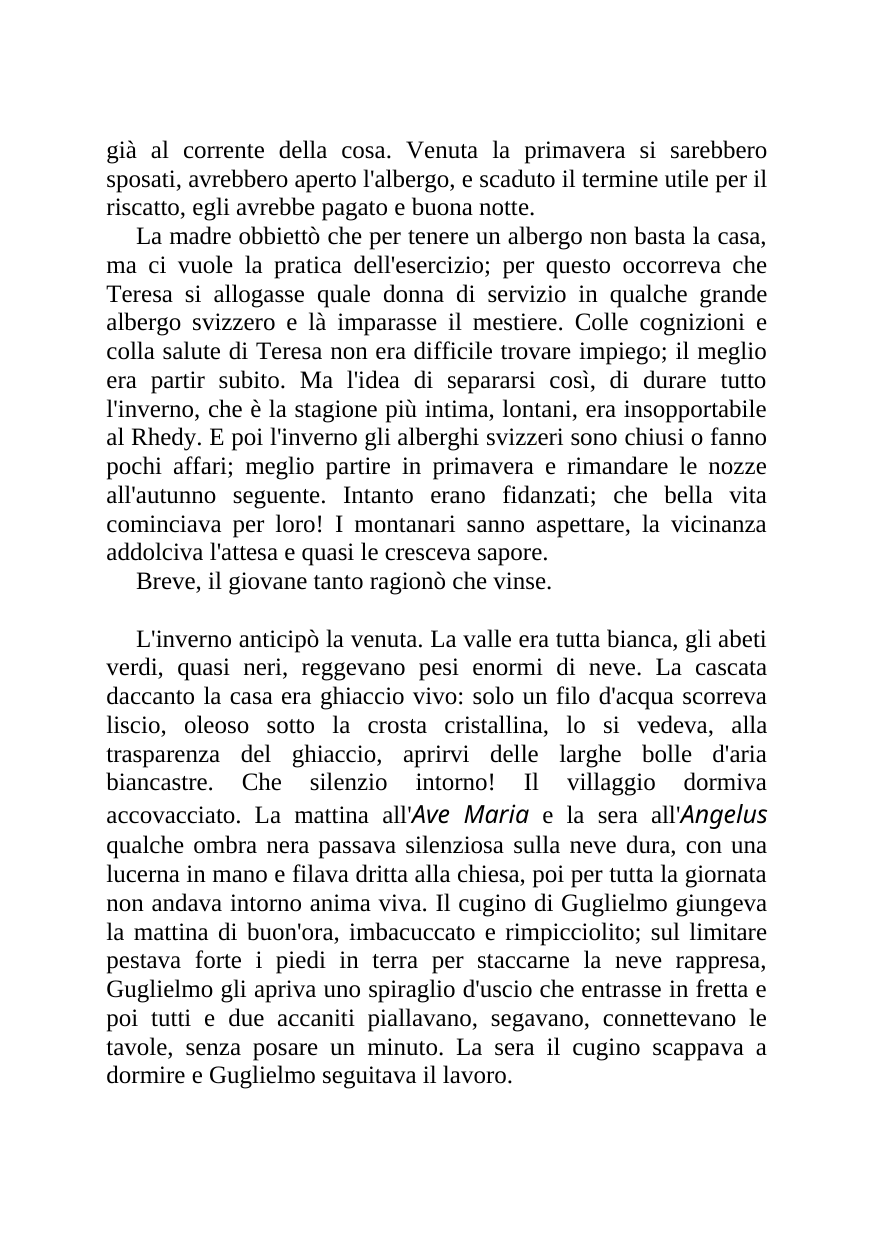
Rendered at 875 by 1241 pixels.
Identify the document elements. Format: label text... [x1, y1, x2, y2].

text L'inverno anticipò la venuta. La valle era tutta bianca, gli abeti verdi, quasi neri, reggevano pesi enormi di neve. La cascata daccanto la casa era ghiaccio vivo: solo un filo d'acqua scorreva liscio, oleoso sotto la crosta cristallina, lo si vedeva, alla trasparenza del ghiaccio, aprirvi delle larghe bolle d'aria biancastre. Che silenzio intorno! Il villaggio dormiva accovacciato. La mattina all'Ave Maria e la sera all'Angelus qualche ombra nera passava silenziosa sulla neve dura, con una lucerna in mano e filava dritta alla chiesa, poi per tutta la giornata non andava intorno anima viva. Il cugino di Guglielmo giungeva la mattina di buon'ora, imbacuccato e rimpicciolito; sul limitare pestava forte i piedi in terra per staccarne la neve rappresa, Guglielmo gli apriva uno spiraglio d'uscio che entrasse in fretta e poi tutti e due accaniti piallavano, segavano, connettevano le tavole, senza posare un minuto. La sera il cugino scappava a dormire e Guglielmo seguitava il lavoro. [106, 624, 768, 1089]
text Breve, il giovane tanto ragionò che vinse. [106, 566, 768, 595]
text La madre obbiettò che per tenere un albergo non basta la casa, ma ci vuole la pratica dell'esercizio; per questo occorreva che Teresa si allogasse quale donna di servizio in qualche grande albergo svizzero e là imparasse il mestiere. Colle cognizioni e colla salute di Teresa non era difficile trovare impiego; il meglio era partir subito. Ma l'idea di separarsi così, di durare tutto l'inverno, che è la stagione più intima, lontani, era insopportabile al Rhedy. E poi l'inverno gli alberghi svizzeri sono chiusi o fanno pochi affari; meglio partire in primavera e rimandare le nozze all'autunno seguente. Intanto erano fidanzati; che bella vita cominciava per loro! I montanari sanno aspettare, la vicinanza addolciva l'attesa e quasi le cresceva sapore. [106, 221, 768, 566]
text già al corrente della cosa. Venuta la primavera si sarebbero sposati, avrebbero aperto l'albergo, e scaduto il termine utile per il riscatto, egli avrebbe pagato e buona notte. [106, 135, 768, 221]
